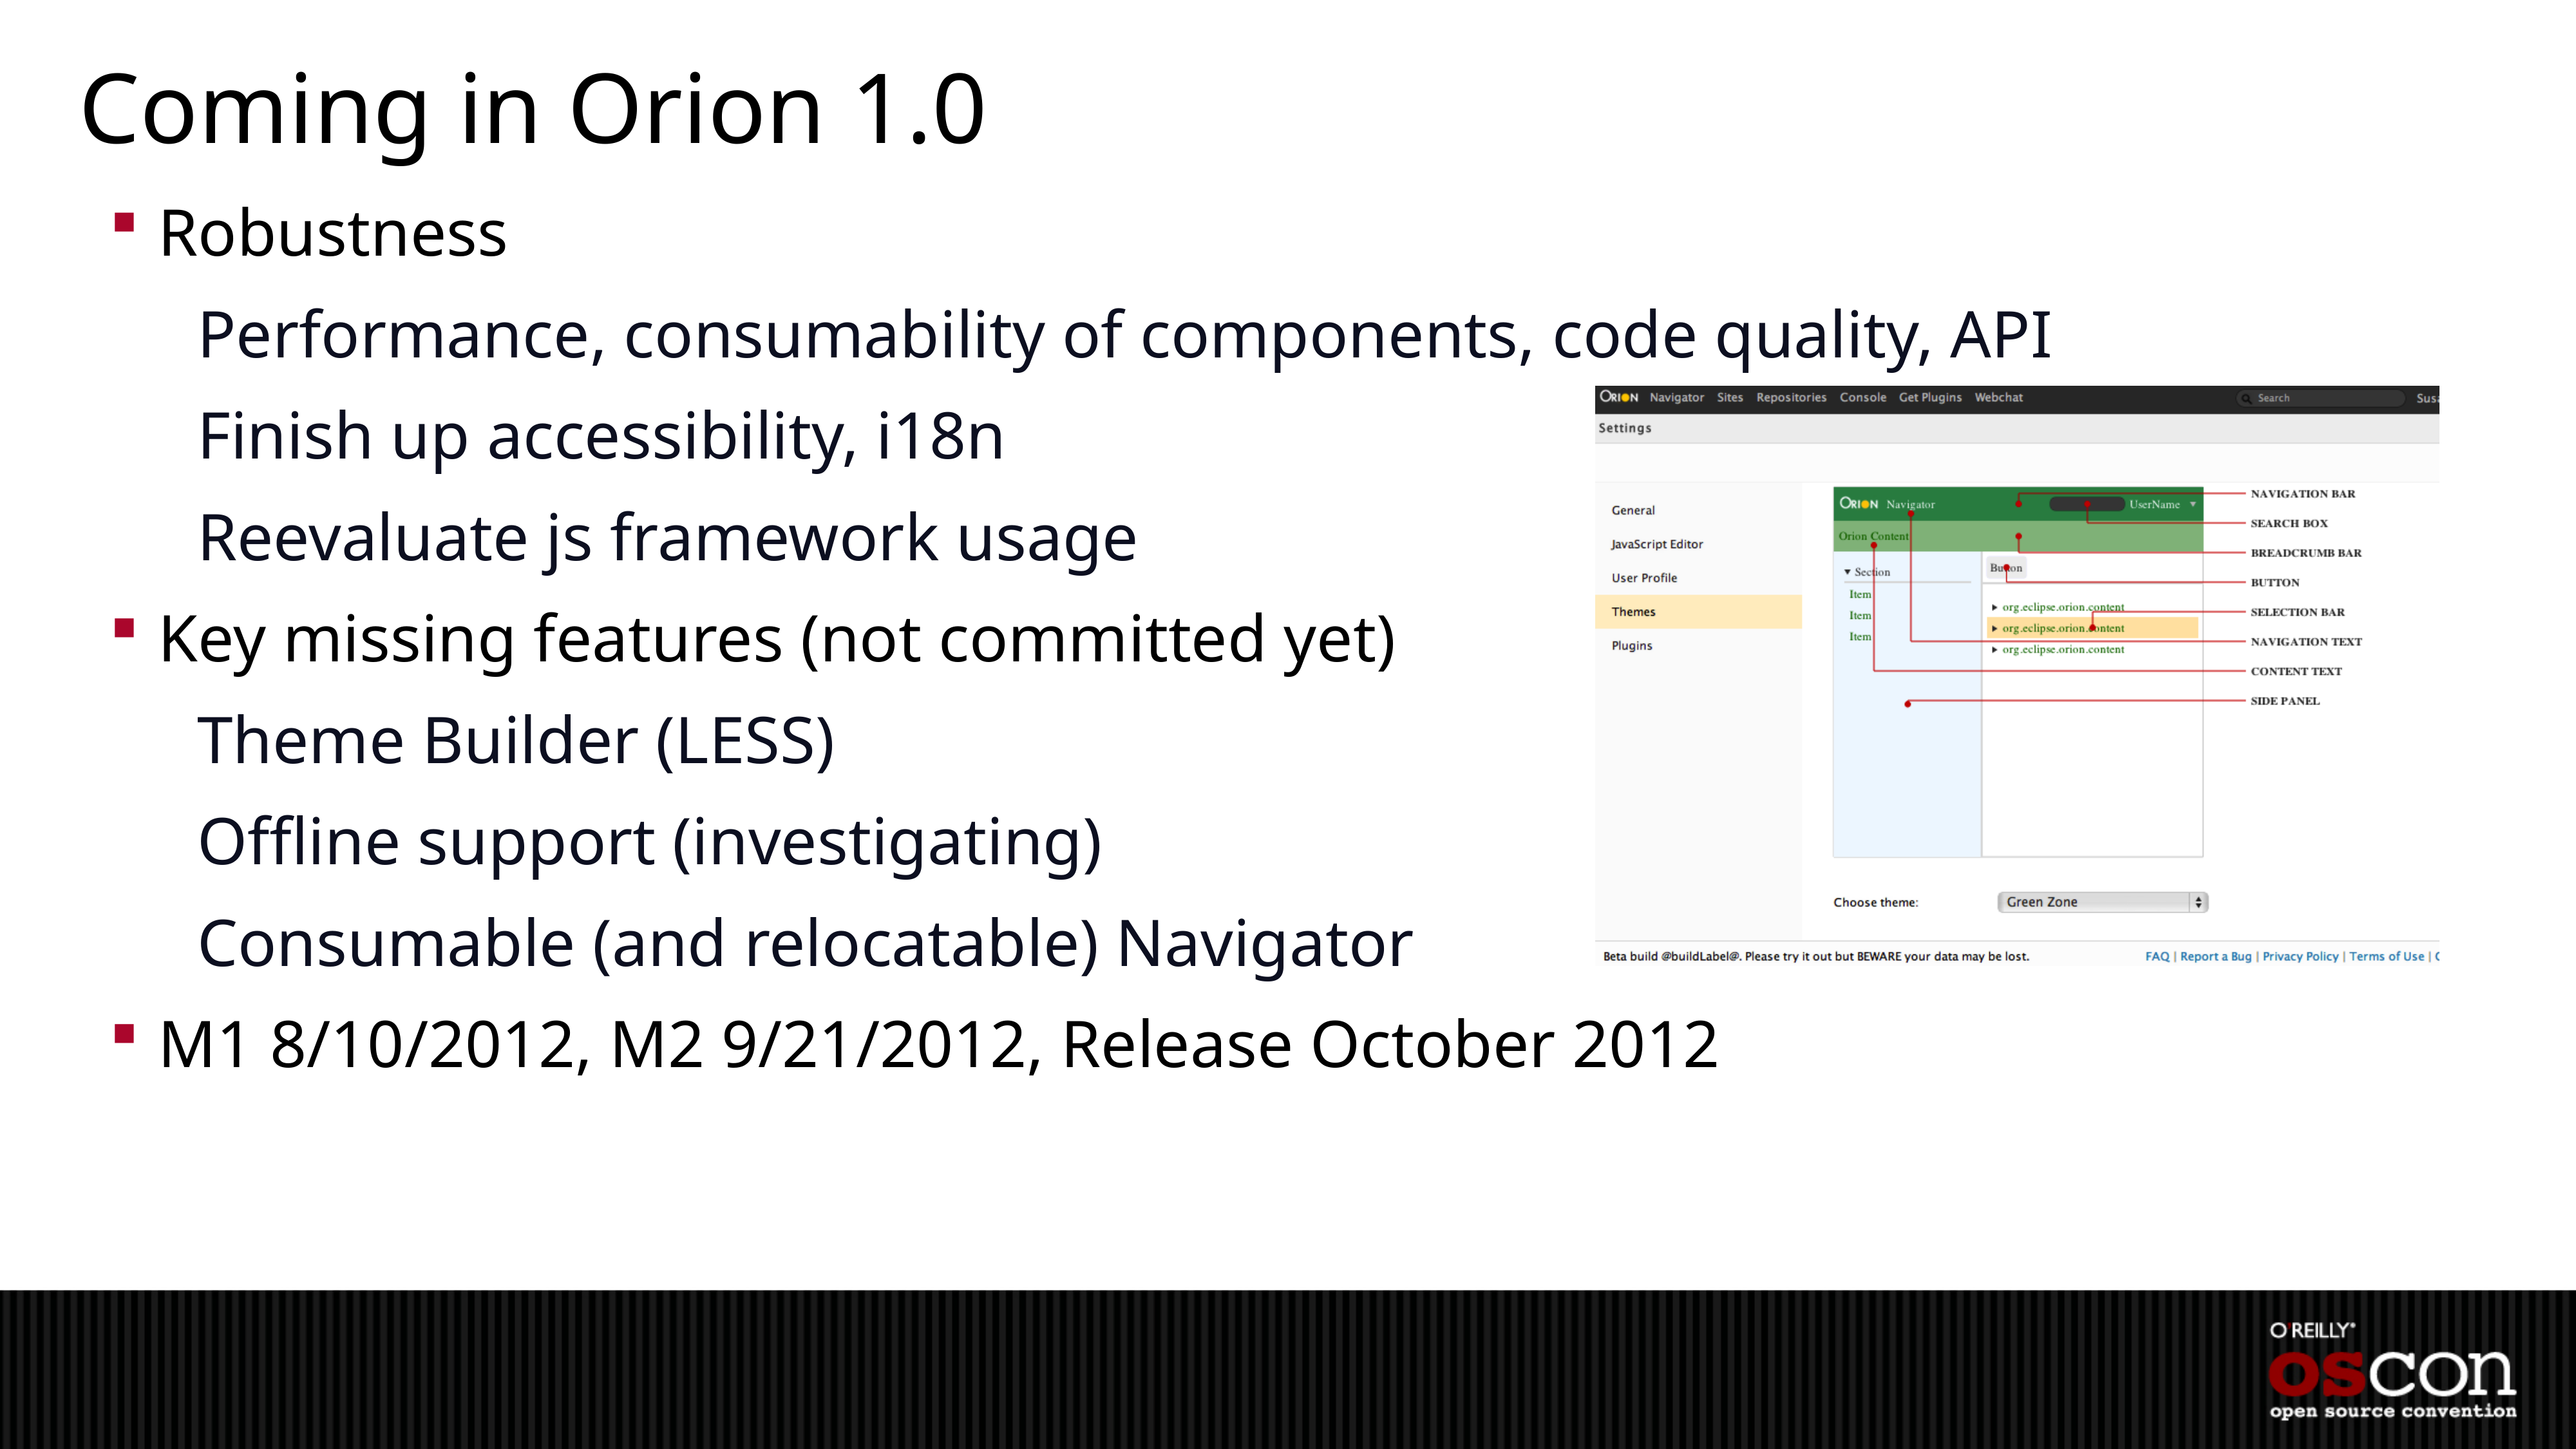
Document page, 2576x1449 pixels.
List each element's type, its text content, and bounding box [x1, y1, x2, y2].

title Coming in Orion 1.0 [73, 17, 2503, 192]
picture [0, 0, 2576, 1449]
list Robustness Performance, consumability of components, code quality, API Finish up accessibility, i18n Reevaluate js framework usage Key missing features (not committed yet) Theme Builder (LESS) Offline support (investigating) Consumable (and relocatable) Navigator M1 8/10/2012, M2 9/21/2012, Release October 2012 [76, 191, 2505, 1449]
